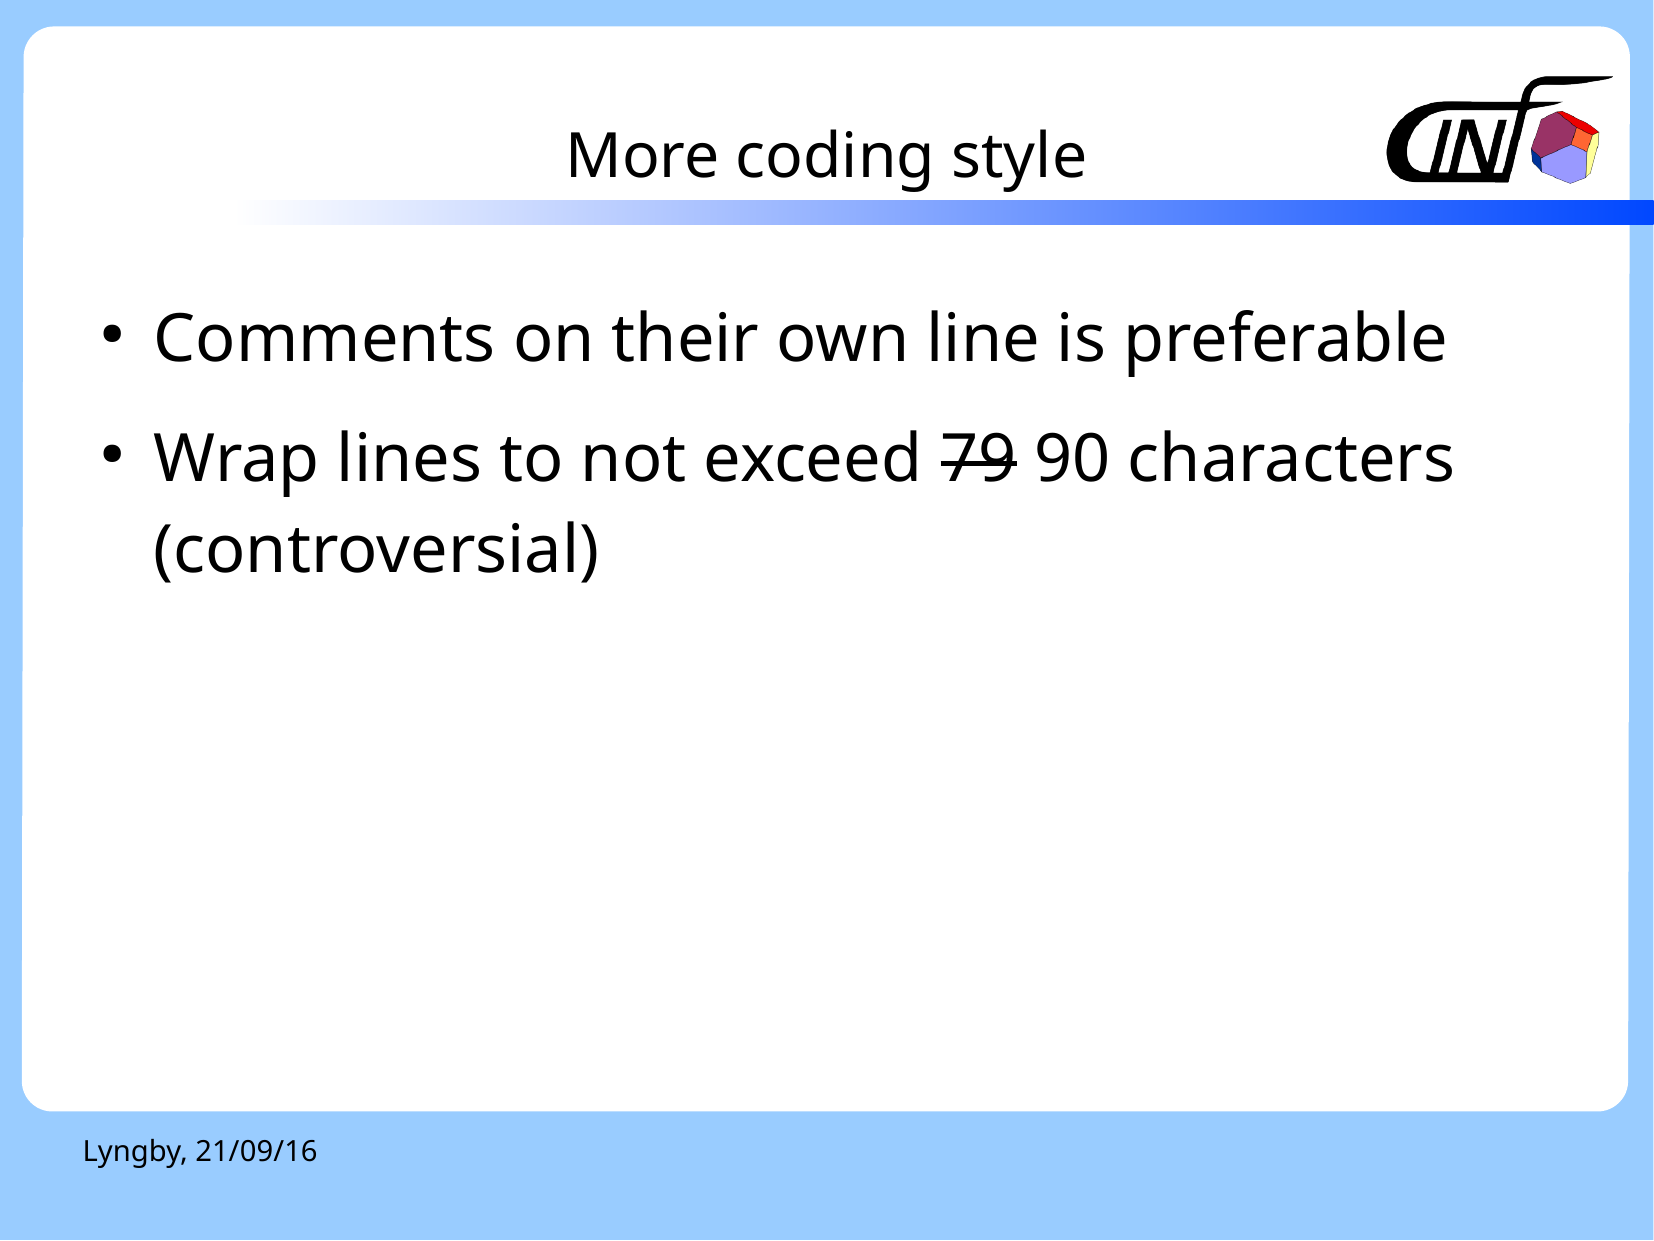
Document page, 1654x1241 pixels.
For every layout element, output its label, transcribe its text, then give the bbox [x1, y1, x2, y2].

picture [1571, 76, 1613, 184]
title More coding style [82, 49, 1571, 257]
list Comments on their own line is preferable Wrap lines to not exceed 79 90 characters (controversial) [82, 290, 1571, 1010]
